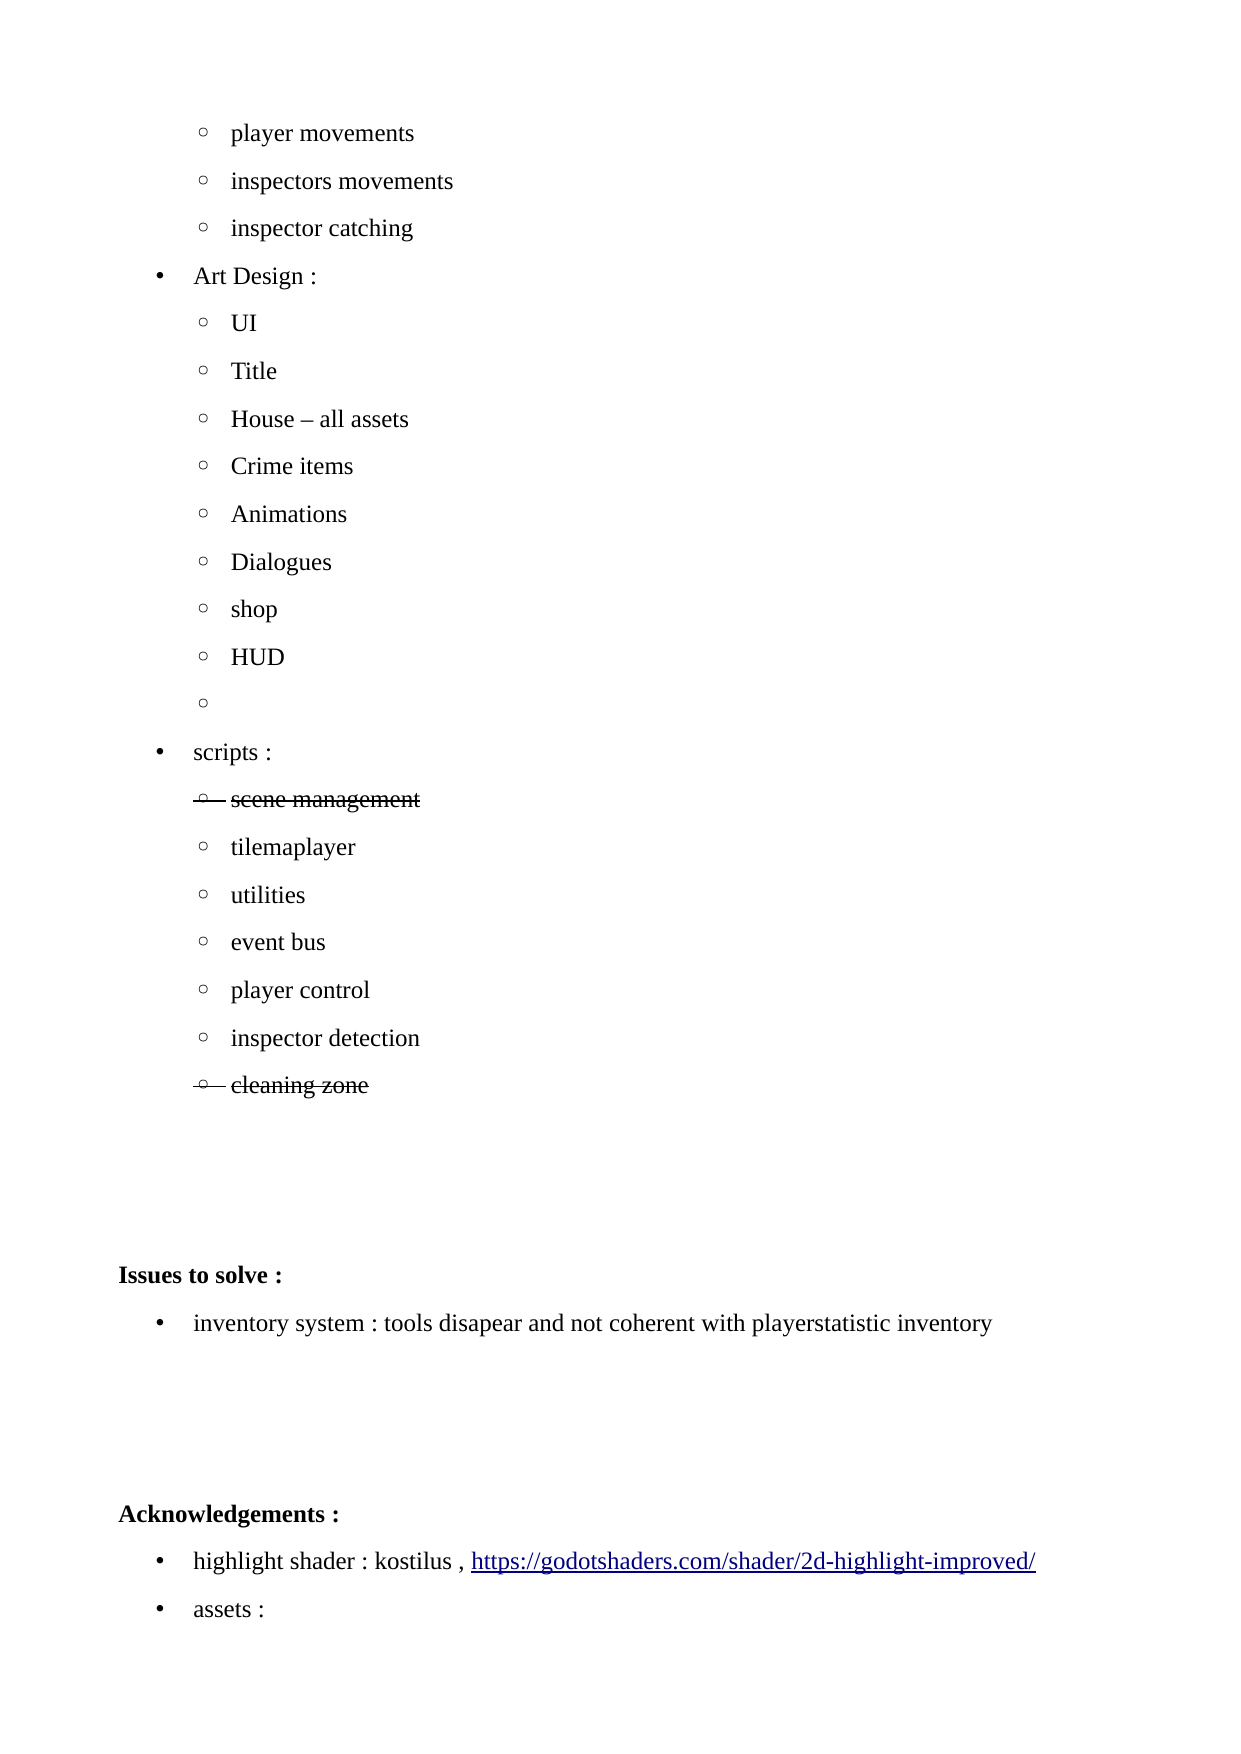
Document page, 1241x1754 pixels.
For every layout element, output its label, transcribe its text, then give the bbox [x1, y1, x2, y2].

list utilities [193, 880, 1122, 908]
list inspector detection [193, 1023, 1122, 1051]
list Title [193, 356, 1122, 385]
list scripts : [156, 737, 1122, 766]
text Acknowledgements : [118, 1499, 1122, 1527]
list HUD [193, 642, 1122, 671]
list assets : [156, 1594, 1122, 1623]
text Issues to solve : [118, 1261, 1122, 1289]
list House – all assets [193, 404, 1122, 432]
list scene management [193, 784, 1122, 813]
list player control [193, 975, 1122, 1004]
list Animations [193, 499, 1122, 528]
list Dialogues [193, 547, 1122, 575]
list event bus [193, 927, 1122, 956]
list inventory system : tools disapear and not coherent with playerstatistic inventory [156, 1308, 1122, 1337]
list Art Design : [156, 261, 1122, 290]
list Crime items [193, 451, 1122, 480]
list UI [193, 308, 1122, 337]
list highlight shader : kostilus , https://godotshaders.com/shader/2d-highlight-improved/ [156, 1546, 1122, 1575]
list inspectors movements [193, 166, 1122, 194]
list inspector catching [193, 213, 1122, 242]
list tilemaplayer [193, 832, 1122, 861]
list cleaning zone [193, 1070, 1122, 1099]
list player movements [193, 118, 1122, 147]
list shop [193, 594, 1122, 623]
